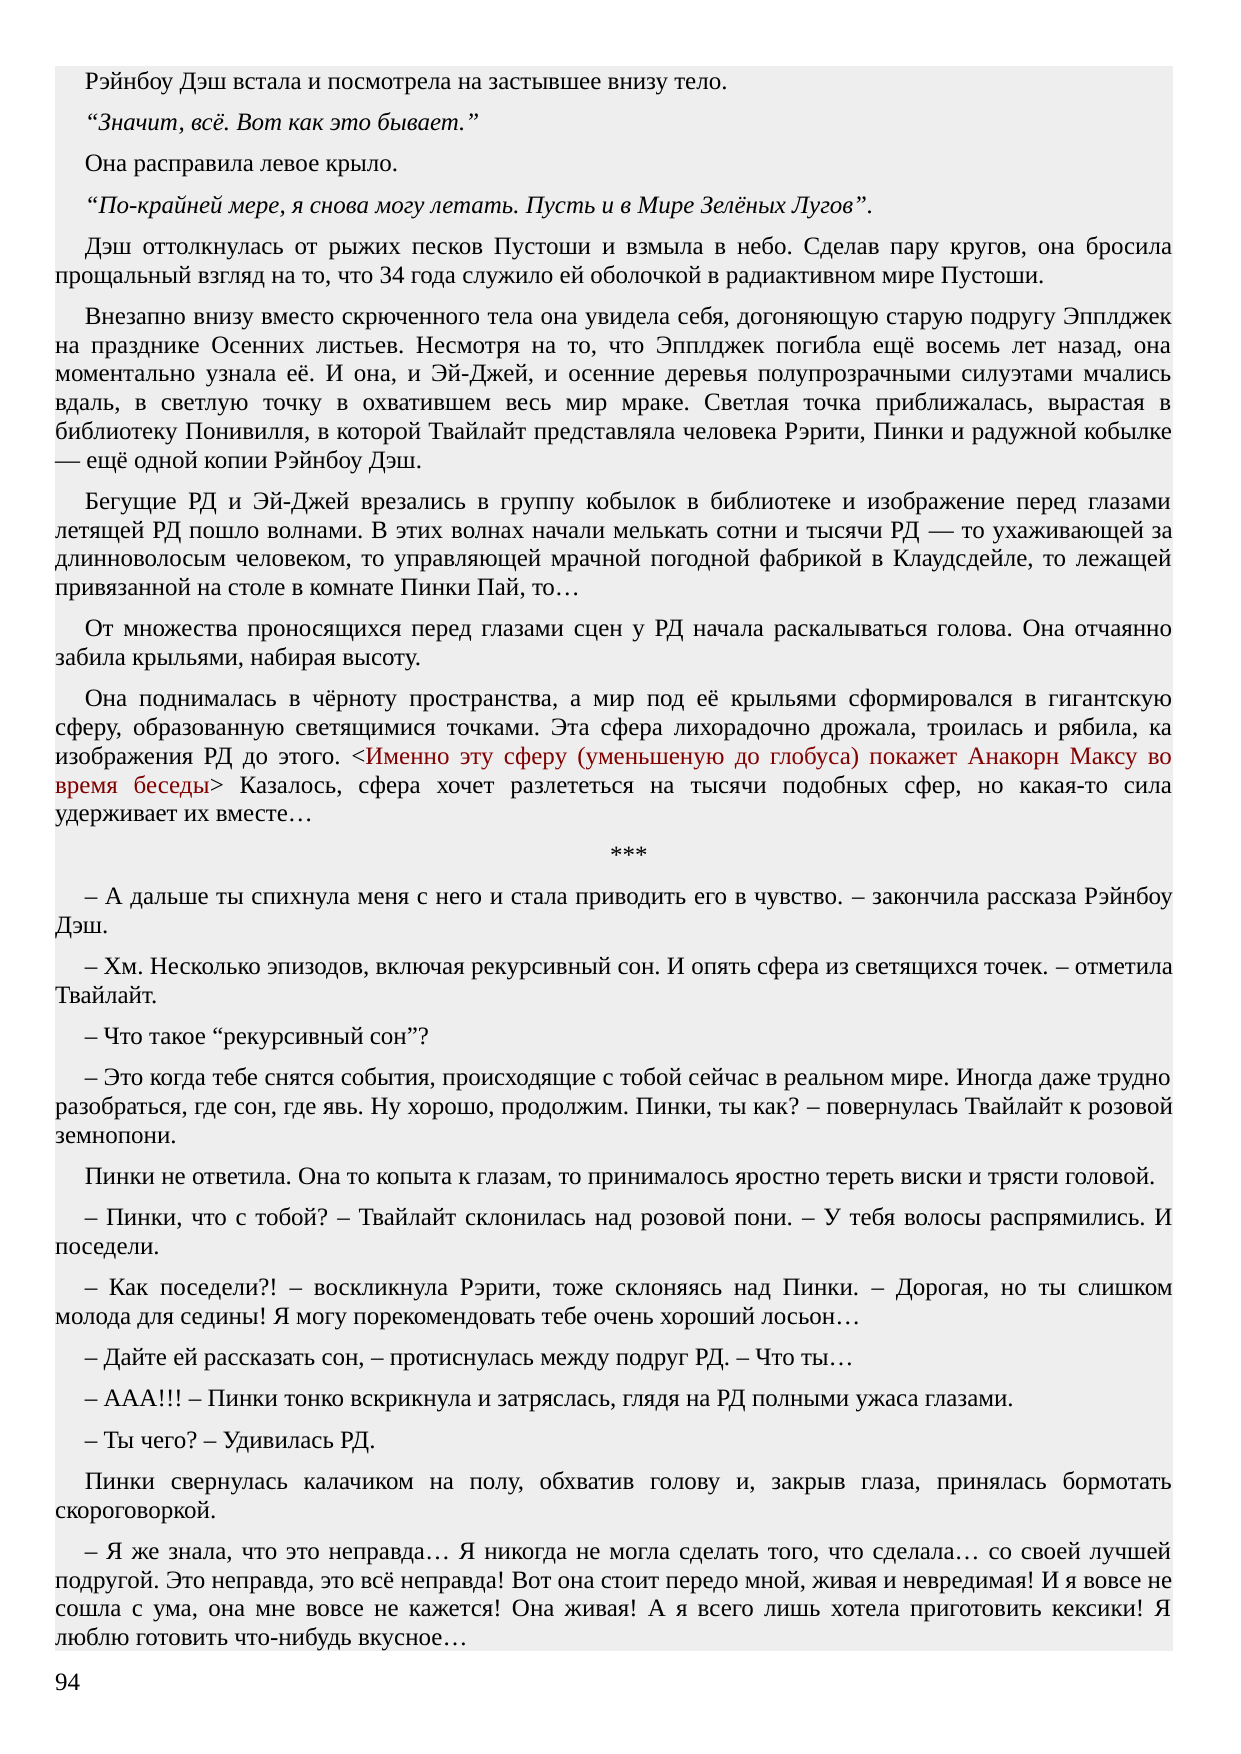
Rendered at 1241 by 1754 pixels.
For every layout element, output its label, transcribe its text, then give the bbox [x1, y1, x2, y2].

text Внезапно внизу вместо скрюченного тела она увидела себя, догоняющую старую подругу Эпплджек на празднике Осенних листьев. Несмотря на то, что Эпплджек погибла ещё восемь лет назад, она моментально узнала её. И она, и Эй-Джей, и осенние деревья полупрозрачными силуэтами мчались вдаль, в светлую точку в охватившем весь мир мраке. Светлая точка приближалась, вырастая в библиотеку Понивилля, в которой Твайлайт представляла человека Рэрити, Пинки и радужной кобылке — ещё одной копии Рэйнбоу Дэш. [55, 301, 1173, 473]
text Пинки свернулась калачиком на полу, обхватив голову и, закрыв глаза, принялась бормотать скороговоркой. [55, 1466, 1173, 1523]
text Пинки не ответила. Она то копыта к глазам, то принималось яростно тереть виски и трясти головой. [55, 1161, 1173, 1190]
text “Значит, всё. Вот как это бывает.” [55, 107, 1173, 136]
text – Пинки, что с тобой? – Твайлайт склонилась над розовой пони. – У тебя волосы распрямились. И поседели. [55, 1202, 1173, 1260]
text *** [55, 840, 1173, 868]
text – Ты чего? – Удивилась РД. [55, 1425, 1173, 1453]
text – ААА!!! – Пинки тонко вскрикнула и затряслась, глядя на РД полными ужаса глазами. [55, 1383, 1173, 1412]
text – Как поседели?! – воскликнула Рэрити, тоже склоняясь над Пинки. – Дорогая, но ты слишком молода для седины! Я могу порекомендовать тебе очень хороший лосьон… [55, 1272, 1173, 1330]
text – Это когда тебе снятся события, происходящие с тобой сейчас в реальном мире. Иногда даже трудно разобраться, где сон, где явь. Ну хорошо, продолжим. Пинки, ты как? – повернулась Твайлайт к розовой земнопони. [55, 1062, 1173, 1148]
text Бегущие РД и Эй-Джей врезались в группу кобылок в библиотеке и изображение перед глазами летящей РД пошло волнами. В этих волнах начали мелькать сотни и тысячи РД — то ухаживающей за длинноволосым человеком, то управляющей мрачной погодной фабрикой в Клаудсдейле, то лежащей привязанной на столе в комнате Пинки Пай, то… [55, 486, 1173, 601]
text От множества проносящихся перед глазами сцен у РД начала раскалываться голова. Она отчаянно забила крыльями, набирая высоту. [55, 613, 1173, 671]
text – Я же знала, что это неправда… Я никогда не могла сделать того, что сделала… со своей лучшей подругой. Это неправда, это всё неправда! Вот она стоит передо мной, живая и невредимая! И я вовсе не сошла с ума, она мне вовсе не кажется! Она живая! А я всего лишь хотела приготовить кексики! Я люблю готовить что-нибудь вкусное… [55, 1536, 1173, 1651]
text – Что такое “рекурсивный сон”? [55, 1021, 1173, 1050]
text “По-крайней мере, я снова могу летать. Пусть и в Мире Зелёных Лугов”. [55, 190, 1173, 218]
text Рэйнбоу Дэш встала и посмотрела на застывшее внизу тело. [55, 66, 1173, 95]
text Она поднималась в чёрноту пространства, а мир под её крыльями сформировался в гигантскую сферу, образованную светящимися точками. Эта сфера лихорадочно дрожала, троилась и рябила, ка изображения РД до этого. <Именно эту сферу (уменьшеную до глобуса) покажет Анакорн Максу во время беседы> Казалось, сфера хочет разлететься на тысячи подобных сфер, но какая-то сила удерживает их вместе… [55, 683, 1173, 827]
text Она расправила левое крыло. [55, 148, 1173, 177]
text – Дайте ей рассказать сон, – протиснулась между подруг РД. – Что ты… [55, 1342, 1173, 1371]
text – Хм. Несколько эпизодов, включая рекурсивный сон. И опять сфера из светящихся точек. – отметила Твайлайт. [55, 951, 1173, 1008]
text – А дальше ты спихнула меня с него и стала приводить его в чувство. – закончила рассказа Рэйнбоу Дэш. [55, 881, 1173, 938]
text Дэш оттолкнулась от рыжих песков Пустоши и взмыла в небо. Сделав пару кругов, она бросила прощальный взгляд на то, что 34 года служило ей оболочкой в радиактивном мире Пустоши. [55, 231, 1173, 288]
